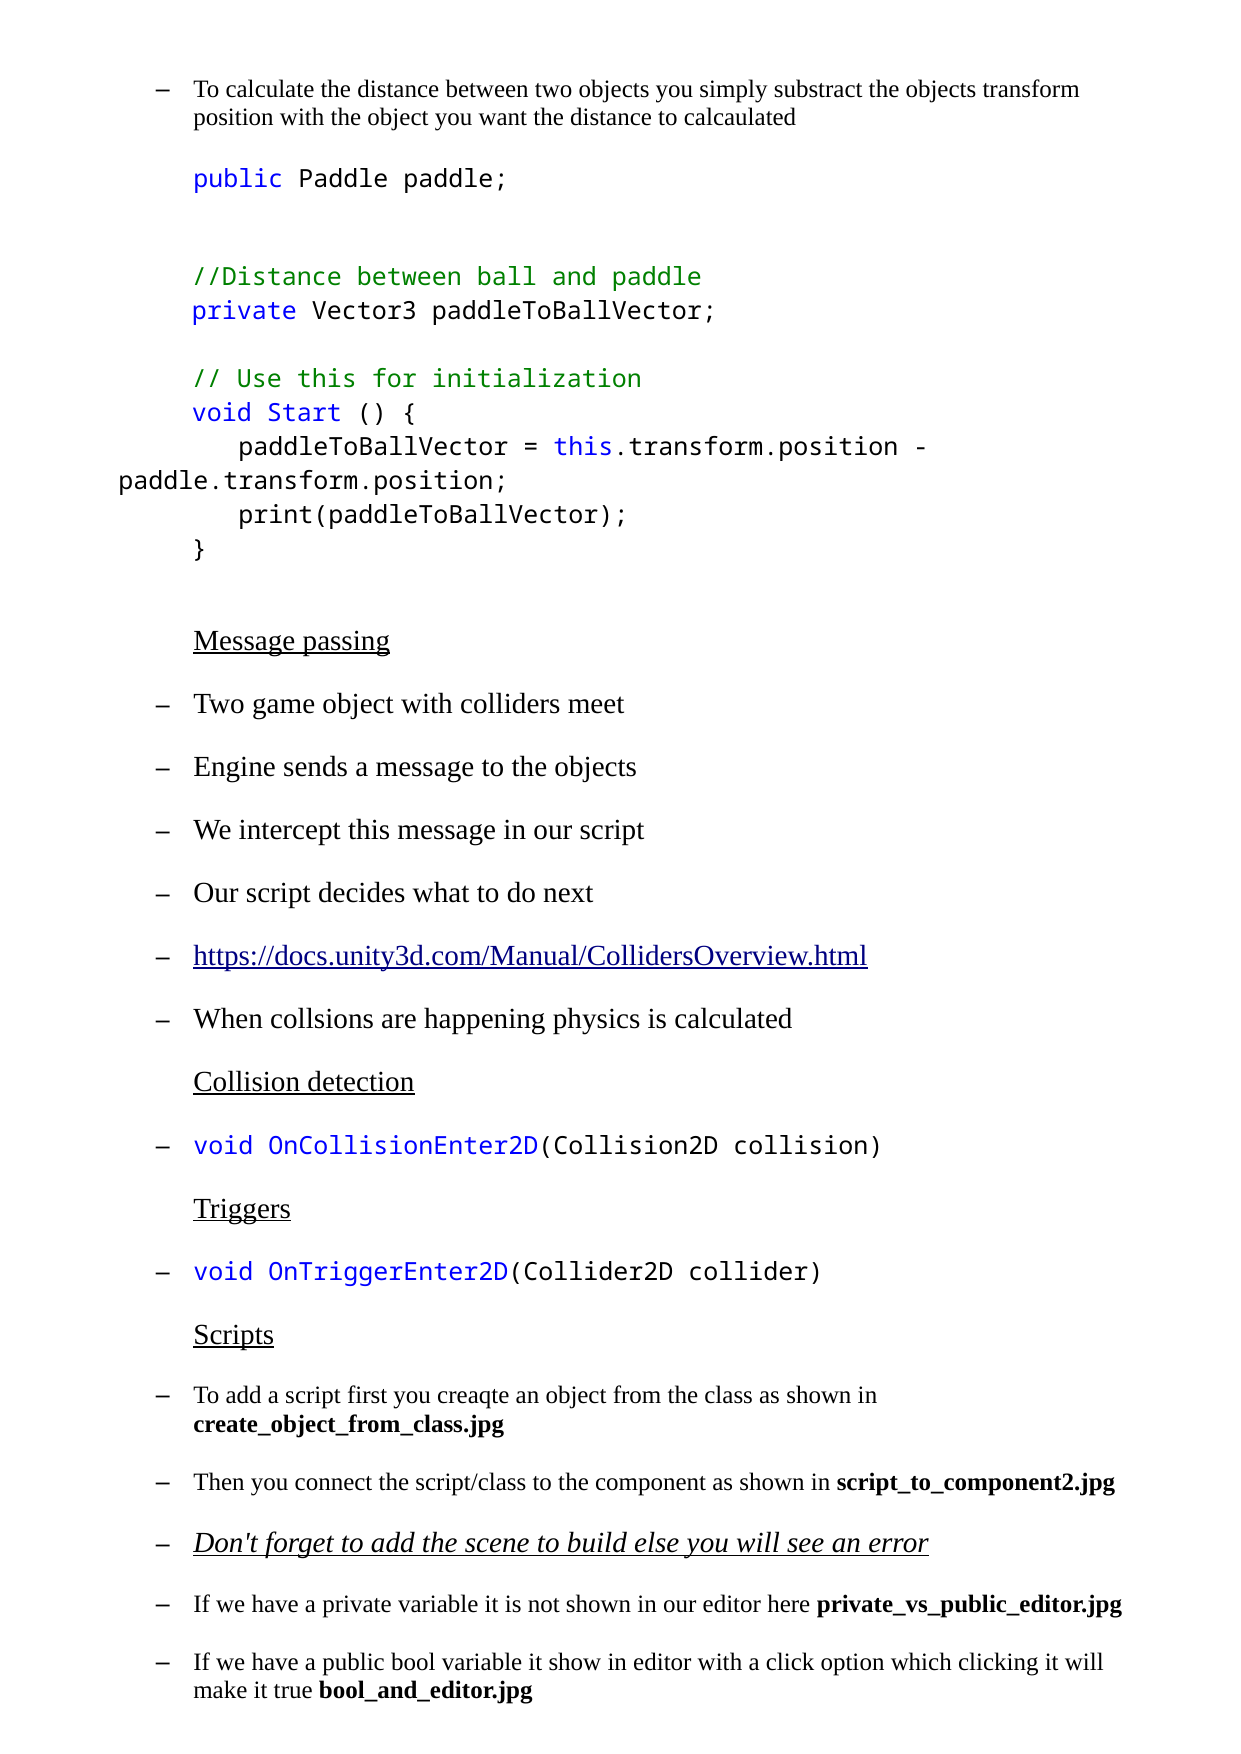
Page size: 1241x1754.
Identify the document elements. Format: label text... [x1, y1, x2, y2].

list Two game object with colliders meet [156, 686, 1122, 720]
text void Start () { [118, 394, 1122, 429]
list Scripts [156, 1317, 1122, 1351]
list Don't forget to add the scene to build else you will see an error [156, 1526, 1122, 1559]
list To calculate the distance between two objects you simply substract the objects transform position with the object you want the distance to calcaulated [156, 74, 1122, 131]
text paddleToBallVector = this.transform.position - paddle.transform.position; [118, 429, 1122, 497]
text // Use this for initialization [118, 361, 1122, 394]
list Triggers [156, 1191, 1122, 1224]
list To add a script first you creaqte an object from the class as shown in create_object_from_class.jpg [156, 1380, 1122, 1438]
list void OnCollisionEnter2D(Collision2D collision) [156, 1127, 1122, 1161]
list public Paddle paddle; [156, 161, 1122, 195]
list If we have a private variable it is not shown in our editor here private_vs_public_editor.jpg [156, 1589, 1122, 1617]
list Our script decides what to do next [156, 875, 1122, 909]
text //Distance between ball and paddle [118, 258, 1122, 292]
text private Vector3 paddleToBallVector; [118, 292, 1122, 326]
list We intercept this message in our script [156, 812, 1122, 846]
text print(paddleToBallVector); [118, 497, 1122, 531]
list Then you connect the script/class to the component as shown in script_to_component2.jpg [156, 1467, 1122, 1496]
list https://docs.unity3d.com/Manual/CollidersOverview.html [156, 938, 1122, 972]
text } [118, 531, 1122, 565]
list Message passing [156, 623, 1122, 657]
list If we have a public bool variable it show in editor with a click option which clicking it will make it true bool_and_editor.jpg [156, 1647, 1122, 1704]
list When collsions are happening physics is calculated [156, 1001, 1122, 1035]
list void OnTriggerEnter2D(Collider2D collider) [156, 1254, 1122, 1288]
list Engine sends a message to the objects [156, 749, 1122, 783]
list Collision detection [156, 1064, 1122, 1098]
